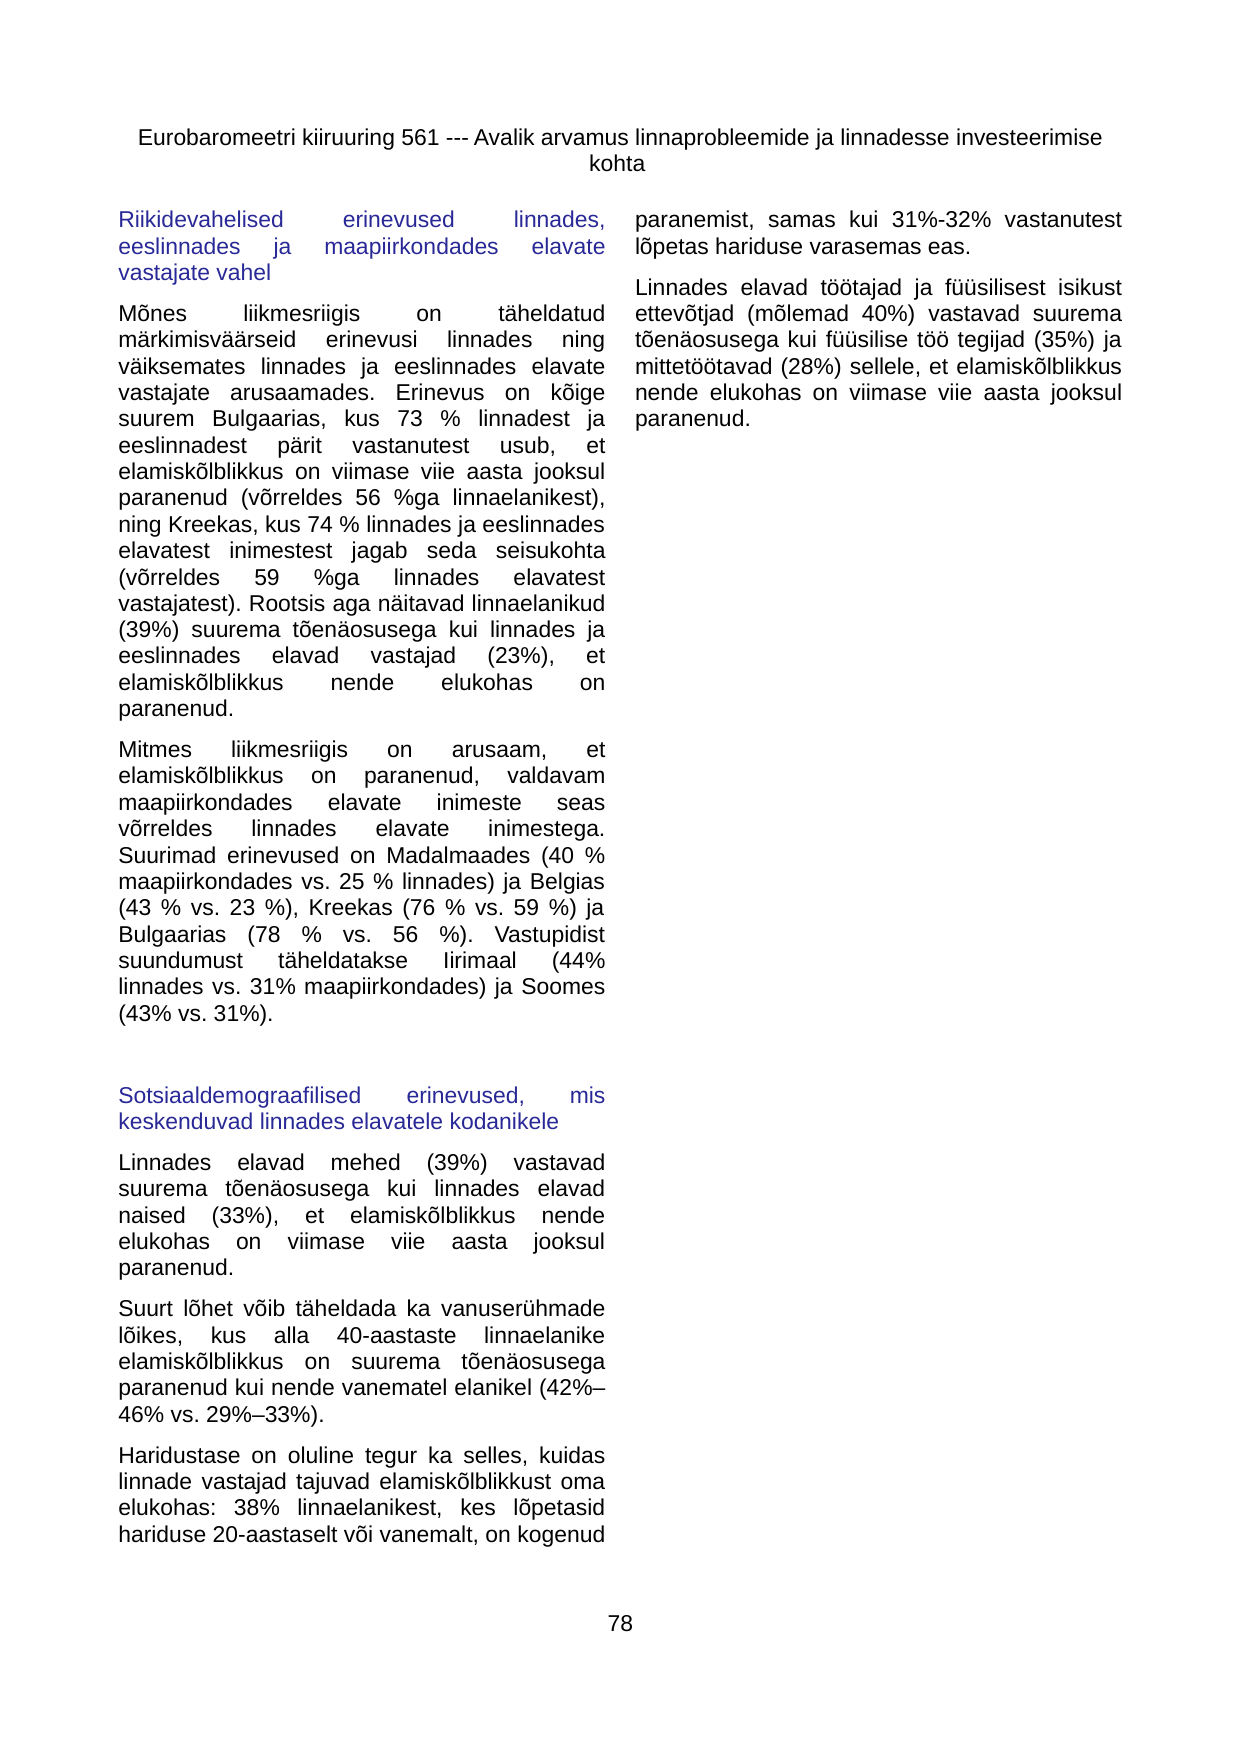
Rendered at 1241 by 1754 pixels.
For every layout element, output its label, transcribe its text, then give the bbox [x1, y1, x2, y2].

text Linnades elavad mehed (39%) vastavad suurema tõenäosusega kui linnades elavad naised (33%), et elamiskõlblikkus nende elukohas on viimase viie aasta jooksul paranenud. [118, 1149, 605, 1281]
text paranemist, samas kui 31%-32% vastanutest lõpetas hariduse varasemas eas. [635, 206, 1122, 259]
text Suurt lõhet võib täheldada ka vanuserühmade lõikes, kus alla 40-aastaste linnaelanike elamiskõlblikkus on suurema tõenäosusega paranenud kui nende vanematel elanikel (42%–46% vs. 29%–33%). [118, 1295, 605, 1427]
text Mitmes liikmesriigis on arusaam, et elamiskõlblikkus on paranenud, valdavam maapiirkondades elavate inimeste seas võrreldes linnades elavate inimestega. Suurimad erinevused on Madalmaades (40 % maapiirkondades vs. 25 % linnades) ja Belgias (43 % vs. 23 %), Kreekas (76 % vs. 59 %) ja Bulgaarias (78 % vs. 56 %). Vastupidist suundumust täheldatakse Iirimaal (44% linnades vs. 31% maapiirkondades) ja Soomes (43% vs. 31%). [118, 736, 605, 1026]
text Linnades elavad töötajad ja füüsilisest isikust ettevõtjad (mõlemad 40%) vastavad suurema tõenäosusega kui füüsilise töö tegijad (35%) ja mittetöötavad (28%) sellele, et elamiskõlblikkus nende elukohas on viimase viie aasta jooksul paranenud. [635, 273, 1122, 432]
text Sotsiaaldemograafilised erinevused, mis keskenduvad linnades elavatele kodanikele [118, 1082, 605, 1134]
text Haridustase on oluline tegur ka selles, kuidas linnade vastajad tajuvad elamiskõlblikkust oma elukohas: 38% linnaelanikest, kes lõpetasid hariduse 20-aastaselt või vanemalt, on kogenud [118, 1442, 605, 1547]
text Mõnes liikmesriigis on täheldatud märkimisväärseid erinevusi linnades ning väiksemates linnades ja eeslinnades elavate vastajate arusaamades. Erinevus on kõige suurem Bulgaarias, kus 73 % linnadest ja eeslinnadest pärit vastanutest usub, et elamiskõlblikkus on viimase viie aasta jooksul paranenud (võrreldes 56 %ga linnaelanikest), ning Kreekas, kus 74 % linnades ja eeslinnades elavatest inimestest jagab seda seisukohta (võrreldes 59 %ga linnades elavatest vastajatest). Rootsis aga näitavad linnaelanikud (39%) suurema tõenäosusega kui linnades ja eeslinnades elavad vastajad (23%), et elamiskõlblikkus nende elukohas on paranenud. [118, 300, 605, 722]
text Riikidevahelised erinevused linnades, eeslinnades ja maapiirkondades elavate vastajate vahel [118, 206, 605, 285]
